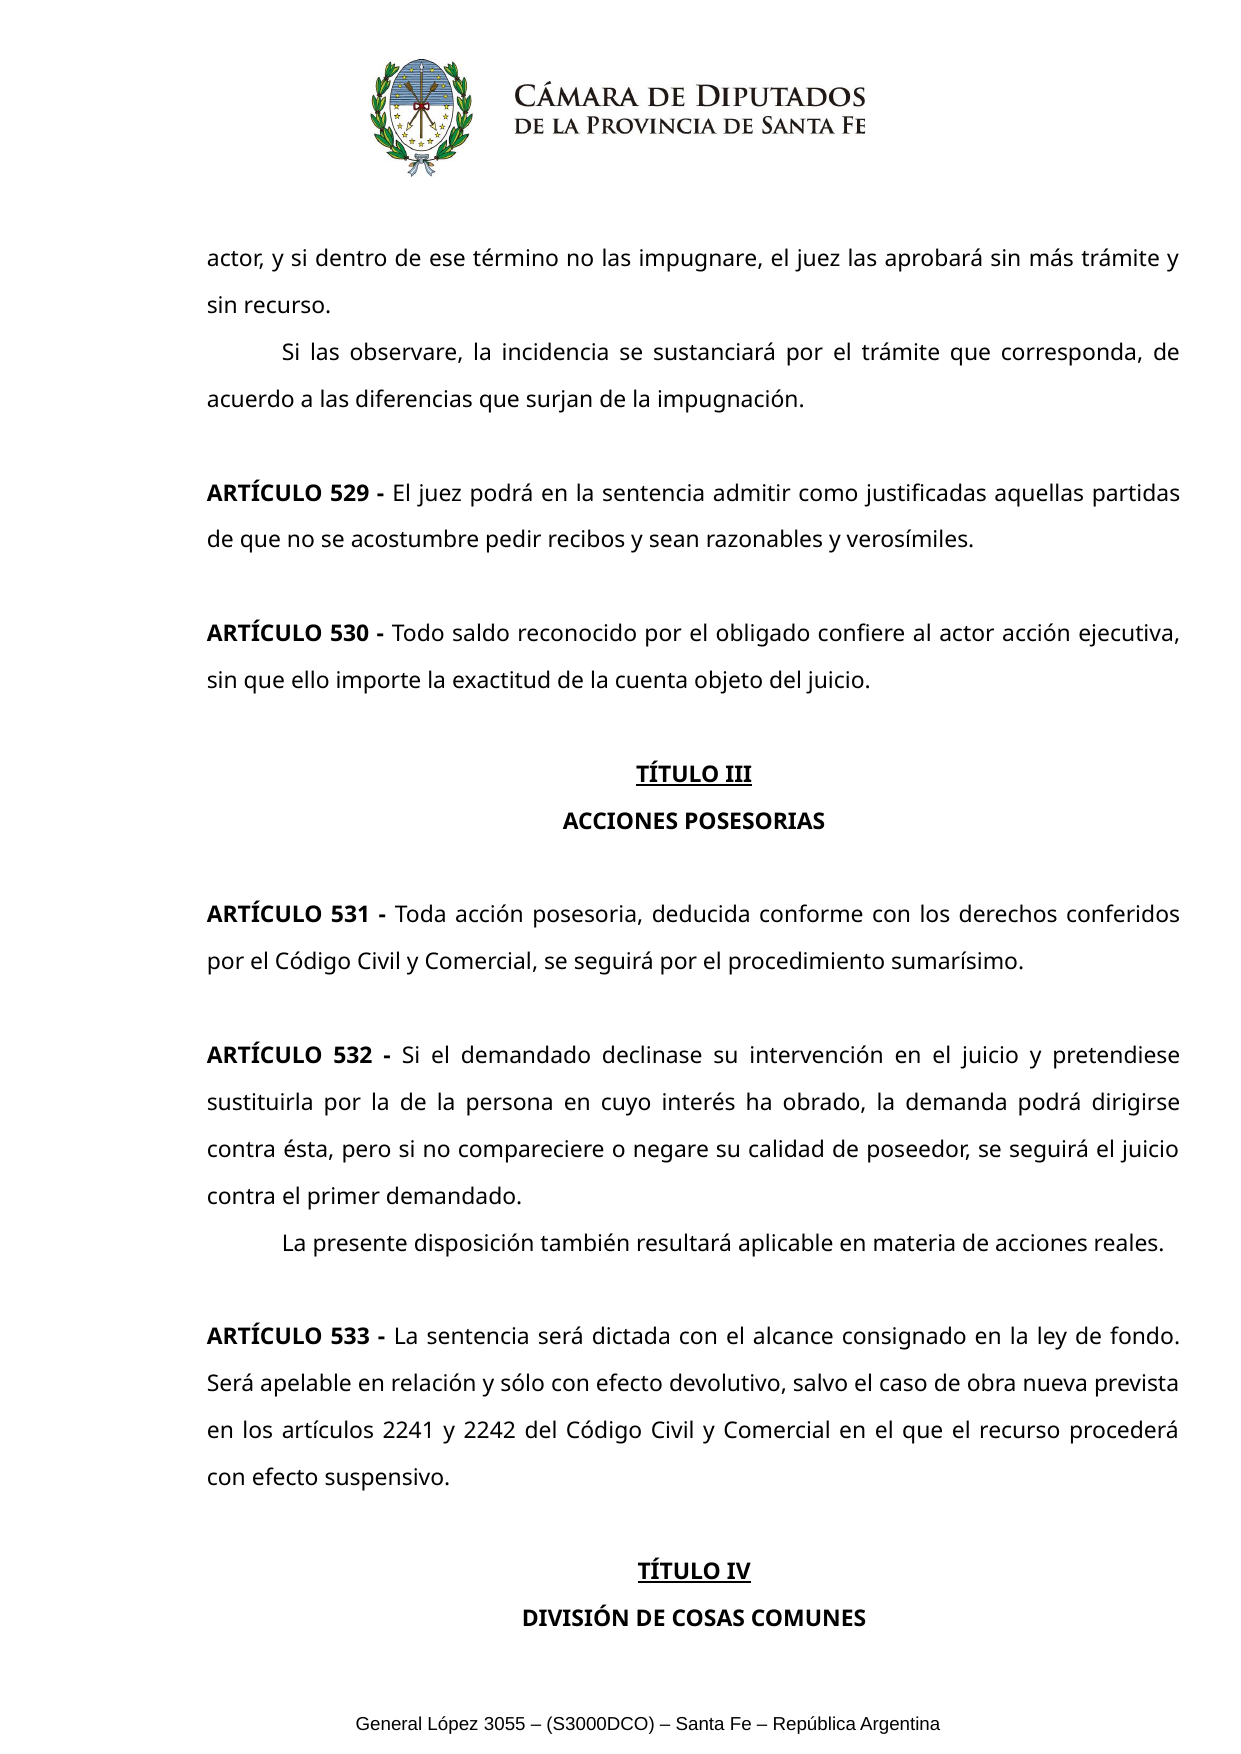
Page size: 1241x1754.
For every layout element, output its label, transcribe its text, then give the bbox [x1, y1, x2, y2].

text actor, y si dentro de ese término no las impugnare, el juez las aprobará sin más trámite y sin recurso. [207, 242, 1181, 320]
text ARTÍCULO 533 - La sentencia será dictada con el alcance consignado en la ley de fondo. Será apelable en relación y sólo con efecto devolutivo, salvo el caso de obra nueva prevista en los artículos 2241 y 2242 del Código Civil y Comercial en el que el recurso procederá con efecto suspensivo. [207, 1320, 1181, 1492]
subtitle TÍTULO IV [207, 1555, 1181, 1586]
text DIVISIÓN DE COSAS COMUNES [207, 1602, 1181, 1633]
text TÍTULO III [207, 758, 1181, 789]
picture [370, 59, 866, 181]
text ARTÍCULO 532 - Si el demandado declinase su intervención en el juicio y pretendiese sustituirla por la de la persona en cuyo interés ha obrado, la demanda podrá dirigirse contra ésta, pero si no compareciere o negare su calidad de poseedor, se seguirá el juicio contra el primer demandado. [207, 1039, 1181, 1211]
text ARTÍCULO 530 - Todo saldo reconocido por el obligado confiere al actor acción ejecutiva, sin que ello importe la exactitud de la cuenta objeto del juicio. [207, 617, 1181, 695]
text ARTÍCULO 531 - Toda acción posesoria, deducida conforme con los derechos conferidos por el Código Civil y Comercial, se seguirá por el procedimiento sumarísimo. [207, 898, 1181, 977]
text ACCIONES POSESORIAS [207, 805, 1181, 836]
text ARTÍCULO 529 - El juez podrá en la sentencia admitir como justificadas aquellas partidas de que no se acostumbre pedir recibos y sean razonables y verosímiles. [207, 477, 1181, 555]
text La presente disposición también resultará aplicable en materia de acciones reales. [207, 1227, 1181, 1258]
text Si las observare, la incidencia se sustanciará por el trámite que corresponda, de acuerdo a las diferencias que surjan de la impugnación. [207, 336, 1181, 414]
